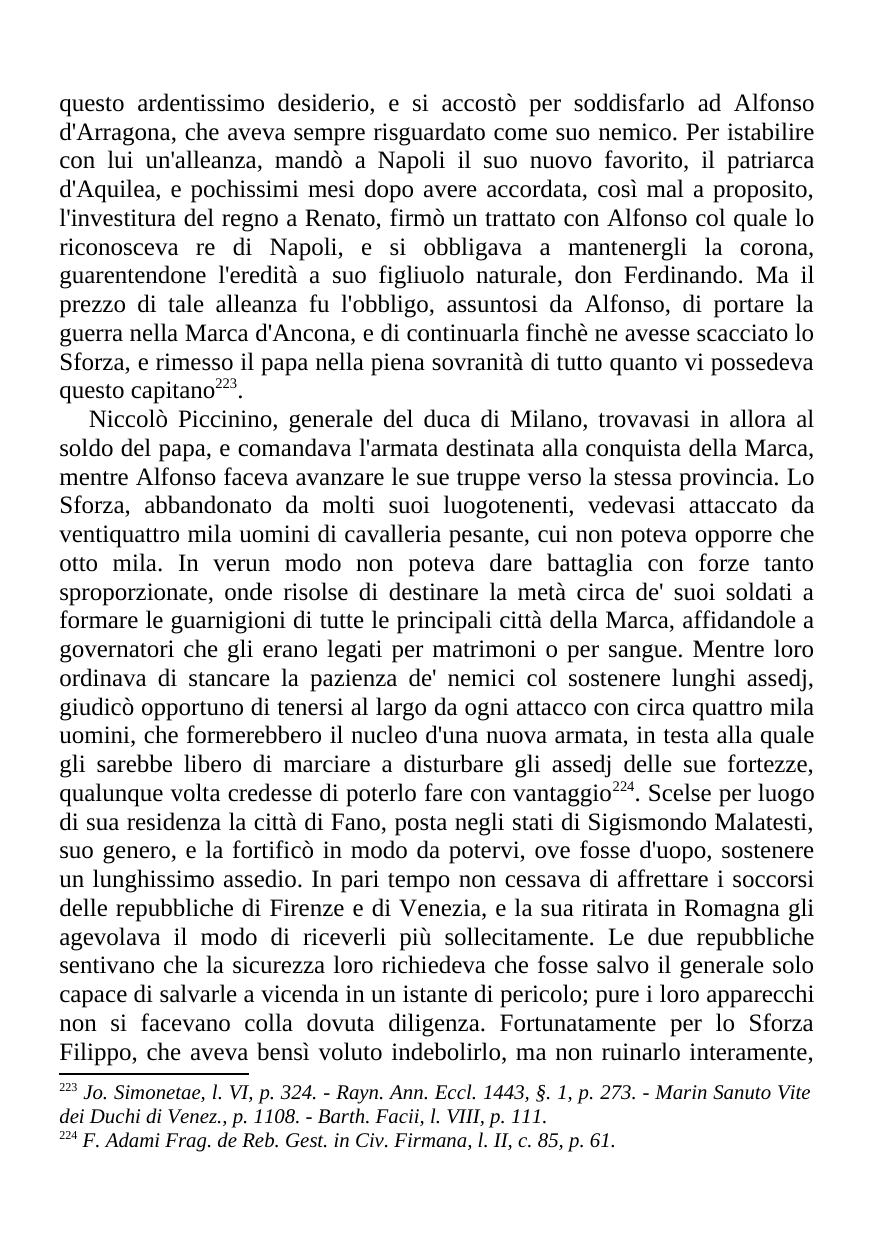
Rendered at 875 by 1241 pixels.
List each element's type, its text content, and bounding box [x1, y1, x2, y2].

text questo ardentissimo desiderio, e si accostò per soddisfarlo ad Alfonso d'Arragona, che aveva sempre risguardato come suo nemico. Per istabilire con lui un'alleanza, mandò a Napoli il suo nuovo favorito, il patriarca d'Aquilea, e pochissimi mesi dopo avere accordata, così mal a proposito, l'investitura del regno a Renato, firmò un trattato con Alfonso col quale lo riconosceva re di Napoli, e si obbligava a mantenergli la corona, guarentendone l'eredità a suo figliuolo naturale, don Ferdinando. Ma il prezzo di tale alleanza fu l'obbligo, assuntosi da Alfonso, di portare la guerra nella Marca d'Ancona, e di continuarla finchè ne avesse scacciato lo Sforza, e rimesso il papa nella piena sovranità di tutto quanto vi possedeva questo capitano. [59, 88, 815, 404]
text Jo. Simonetae, l. VI, p. 324. - Rayn. Ann. Eccl. 1443, §. 1, p. 273. - Marin Sanuto Vite dei Duchi di Venez., p. 1108. - Barth. Facii, l. VIII, p. 111. [59, 1080, 815, 1128]
text F. Adami Frag. de Reb. Gest. in Civ. Firmana, l. II, c. 85, p. 61. [59, 1128, 815, 1152]
text Niccolò Piccinino, generale del duca di Milano, trovavasi in allora al soldo del papa, e comandava l'armata destinata alla conquista della Marca, mentre Alfonso faceva avanzare le sue truppe verso la stessa provincia. Lo Sforza, abbandonato da molti suoi luogotenenti, vedevasi attaccato da ventiquattro mila uomini di cavalleria pesante, cui non poteva opporre che otto mila. In verun modo non poteva dare battaglia con forze tanto sproporzionate, onde risolse di destinare la metà circa de' suoi soldati a formare le guarnigioni di tutte le principali città della Marca, affidandole a governatori che gli erano legati per matrimoni o per sangue. Mentre loro ordinava di stancare la pazienza de' nemici col sostenere lunghi assedj, giudicò opportuno di tenersi al largo da ogni attacco con circa quattro mila uomini, che formerebbero il nucleo d'una nuova armata, in testa alla quale gli sarebbe libero di marciare a disturbare gli assedj delle sue fortezze, qualunque volta credesse di poterlo fare con vantaggio. Scelse per luogo di sua residenza la città di Fano, posta negli stati di Sigismondo Malatesti, suo genero, e la fortificò in modo da potervi, ove fosse d'uopo, sostenere un lunghissimo assedio. In pari tempo non cessava di affrettare i soccorsi delle repubbliche di Firenze e di Venezia, e la sua ritirata in Romagna gli agevolava il modo di riceverli più sollecitamente. Le due repubbliche sentivano che la sicurezza loro richiedeva che fosse salvo il generale solo capace di salvarle a vicenda in un istante di pericolo; pure i loro apparecchi non si facevano colla dovuta diligenza. Fortunatamente per lo Sforza Filippo, che aveva bensì voluto indebolirlo, ma non ruinarlo interamente, [59, 404, 815, 1065]
